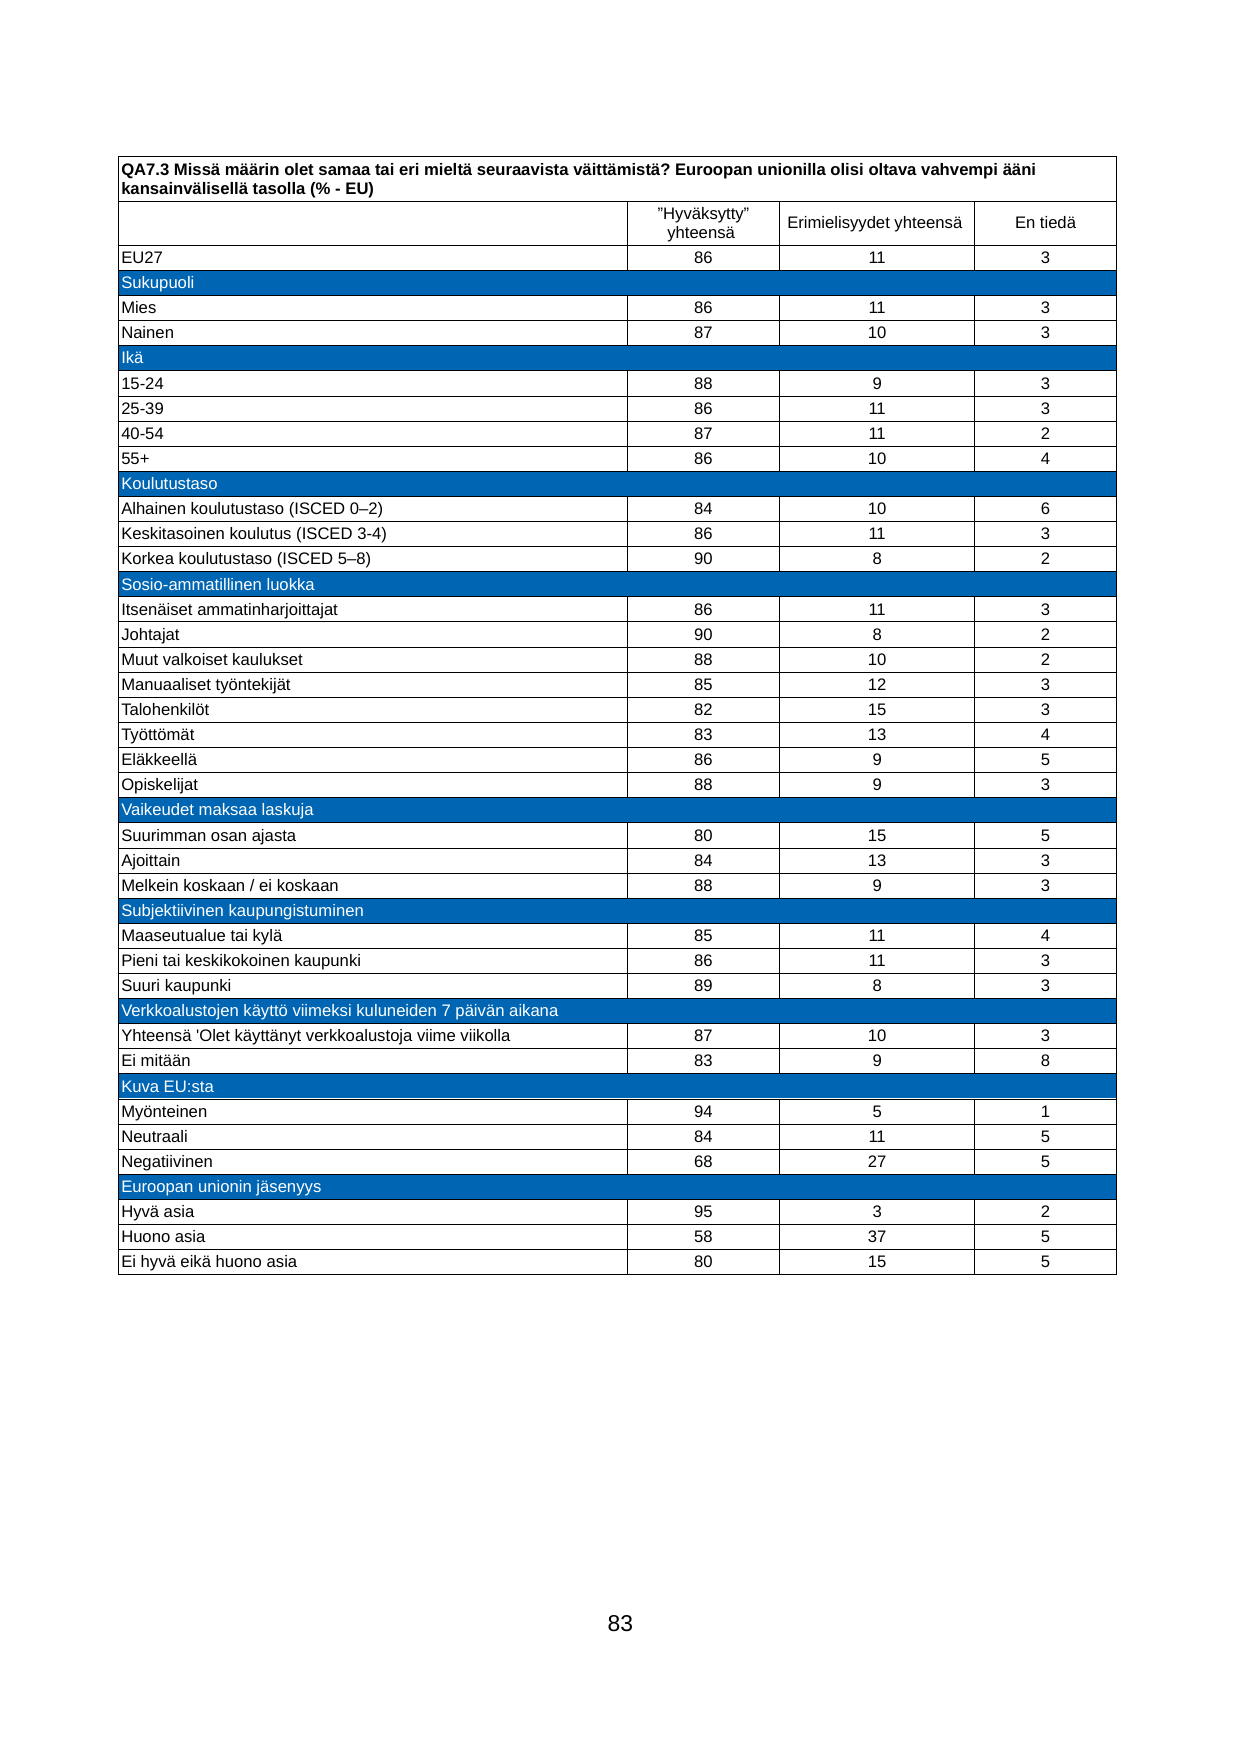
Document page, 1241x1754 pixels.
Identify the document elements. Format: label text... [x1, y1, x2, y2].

table_cell Ikä [119, 346, 1116, 370]
table_cell 88 [628, 371, 779, 396]
table_cell 8 [780, 974, 974, 998]
table_cell 2 [975, 422, 1116, 446]
table_cell Pieni tai keskikokoinen kaupunki [119, 949, 627, 973]
table_cell 11 [780, 422, 974, 446]
table_cell Muut valkoiset kaulukset [119, 648, 627, 672]
table_cell 11 [780, 246, 974, 270]
table_cell Suurimman osan ajasta [119, 823, 627, 847]
table_cell 86 [628, 296, 779, 320]
table_cell 5 [975, 1225, 1116, 1249]
table_cell 11 [780, 296, 974, 320]
table_cell 8 [975, 1049, 1116, 1073]
table_cell 95 [628, 1200, 779, 1224]
table_cell 3 [975, 773, 1116, 797]
table_cell Mies [119, 296, 627, 320]
table_cell ”Hyväksytty” yhteensä [628, 202, 779, 245]
table_cell Itsenäiset ammatinharjoittajat [119, 597, 627, 621]
table_cell Ei mitään [119, 1049, 627, 1073]
table_cell 2 [975, 622, 1116, 647]
table_cell Maaseutualue tai kylä [119, 924, 627, 948]
table_cell 9 [780, 371, 974, 396]
table_cell 94 [628, 1100, 779, 1123]
table_cell 3 [975, 673, 1116, 697]
table_cell 58 [628, 1225, 779, 1249]
table_cell 3 [975, 1024, 1116, 1048]
table_cell 10 [780, 1024, 974, 1048]
table_cell 5 [975, 1150, 1116, 1174]
table_cell 3 [975, 874, 1116, 898]
table_cell 4 [975, 723, 1116, 747]
table_cell 4 [975, 924, 1116, 948]
table_cell 15 [780, 698, 974, 722]
table_cell 9 [780, 874, 974, 898]
table_cell 86 [628, 748, 779, 772]
table_cell 5 [975, 748, 1116, 772]
table_cell 86 [628, 949, 779, 973]
table_cell 3 [975, 597, 1116, 621]
table_cell 37 [780, 1225, 974, 1249]
table_cell 13 [780, 723, 974, 747]
table_cell Työttömät [119, 723, 627, 747]
table_cell 3 [975, 321, 1116, 345]
table_cell 3 [780, 1200, 974, 1224]
table_cell 5 [780, 1100, 974, 1123]
table_cell Negatiivinen [119, 1150, 627, 1174]
table_cell Suuri kaupunki [119, 974, 627, 998]
table_cell 4 [975, 447, 1116, 471]
table_cell 88 [628, 773, 779, 797]
table_cell 40-54 [119, 422, 627, 446]
table_cell Keskitasoinen koulutus (ISCED 3-4) [119, 522, 627, 546]
table_cell 55+ [119, 447, 627, 471]
table_cell 3 [975, 974, 1116, 998]
table_cell 2 [975, 1200, 1116, 1224]
table_cell 2 [975, 547, 1116, 571]
table_cell 80 [628, 1250, 779, 1274]
table_cell Eläkkeellä [119, 748, 627, 772]
table_cell Ei hyvä eikä huono asia [119, 1250, 627, 1274]
table_cell [119, 202, 627, 245]
table_cell 27 [780, 1150, 974, 1174]
table_cell Johtajat [119, 622, 627, 647]
table_cell 85 [628, 924, 779, 948]
table_cell 6 [975, 497, 1116, 521]
table_cell 83 [628, 1049, 779, 1073]
table_cell Koulutustaso [119, 472, 1116, 496]
table_cell 68 [628, 1150, 779, 1174]
table_cell 25-39 [119, 397, 627, 421]
table_cell 5 [975, 823, 1116, 847]
table_cell 11 [780, 1125, 974, 1149]
table_cell 86 [628, 246, 779, 270]
table_cell Talohenkilöt [119, 698, 627, 722]
table_cell 80 [628, 823, 779, 847]
table_cell 11 [780, 949, 974, 973]
table_cell 13 [780, 849, 974, 872]
table_cell Sukupuoli [119, 271, 1116, 295]
table_cell Alhainen koulutustaso (ISCED 0–2) [119, 497, 627, 521]
table_cell 87 [628, 422, 779, 446]
table_cell 90 [628, 547, 779, 571]
table_cell En tiedä [975, 202, 1116, 245]
table_cell 89 [628, 974, 779, 998]
table_cell 15 [780, 1250, 974, 1274]
table_cell Nainen [119, 321, 627, 345]
table_cell 86 [628, 597, 779, 621]
table_cell 84 [628, 849, 779, 872]
table_cell 87 [628, 321, 779, 345]
table_cell 8 [780, 547, 974, 571]
table_cell 90 [628, 622, 779, 647]
table_cell EU27 [119, 246, 627, 270]
table_cell 12 [780, 673, 974, 697]
table_cell Manuaaliset työntekijät [119, 673, 627, 697]
table_cell 86 [628, 397, 779, 421]
table_cell 11 [780, 597, 974, 621]
table_cell Verkkoalustojen käyttö viimeksi kuluneiden 7 päivän aikana [119, 999, 1116, 1023]
table_cell Hyvä asia [119, 1200, 627, 1224]
table_cell 88 [628, 648, 779, 672]
table_cell Erimielisyydet yhteensä [780, 202, 974, 245]
table_cell 9 [780, 1049, 974, 1073]
table_header QA7.3 Missä määrin olet samaa tai eri mieltä seuraavista väittämistä? Euroopan unionilla olisi oltava vahvempi ääni kansainvälisellä tasolla (% - EU) [119, 157, 1116, 201]
table_cell 15-24 [119, 371, 627, 396]
table_cell 5 [975, 1250, 1116, 1274]
table_cell Euroopan unionin jäsenyys [119, 1175, 1116, 1199]
table_cell 82 [628, 698, 779, 722]
table_cell 3 [975, 296, 1116, 320]
table_cell Vaikeudet maksaa laskuja [119, 798, 1116, 822]
table_cell 11 [780, 522, 974, 546]
table_cell 83 [628, 723, 779, 747]
table_cell 3 [975, 371, 1116, 396]
table_cell 8 [780, 622, 974, 647]
table_cell 3 [975, 698, 1116, 722]
table_cell 87 [628, 1024, 779, 1048]
table_cell 84 [628, 1125, 779, 1149]
table_cell Opiskelijat [119, 773, 627, 797]
table_cell 10 [780, 648, 974, 672]
table_cell 86 [628, 447, 779, 471]
table_cell 10 [780, 447, 974, 471]
table_cell 88 [628, 874, 779, 898]
table_cell 9 [780, 773, 974, 797]
table_cell Neutraali [119, 1125, 627, 1149]
table_cell 3 [975, 522, 1116, 546]
table_cell 3 [975, 949, 1116, 973]
table_cell 15 [780, 823, 974, 847]
table_cell 11 [780, 924, 974, 948]
table_cell 84 [628, 497, 779, 521]
table_cell 11 [780, 397, 974, 421]
table_cell Melkein koskaan / ei koskaan [119, 874, 627, 898]
table_cell Korkea koulutustaso (ISCED 5–8) [119, 547, 627, 571]
table_cell Yhteensä 'Olet käyttänyt verkkoalustoja viime viikolla [119, 1024, 627, 1048]
table_cell Myönteinen [119, 1100, 627, 1123]
table_cell 9 [780, 748, 974, 772]
table_cell Ajoittain [119, 849, 627, 872]
table_cell 86 [628, 522, 779, 546]
table_cell Sosio-ammatillinen luokka [119, 572, 1116, 596]
table_cell 3 [975, 397, 1116, 421]
table_cell 10 [780, 321, 974, 345]
table_cell 5 [975, 1125, 1116, 1149]
table_cell Kuva EU:sta [119, 1074, 1116, 1098]
table_cell Subjektiivinen kaupungistuminen [119, 899, 1116, 923]
table_cell Huono asia [119, 1225, 627, 1249]
table_cell 2 [975, 648, 1116, 672]
table_cell 10 [780, 497, 974, 521]
table_cell 85 [628, 673, 779, 697]
table_cell 3 [975, 246, 1116, 270]
table_cell 3 [975, 849, 1116, 872]
table_cell 1 [975, 1100, 1116, 1123]
